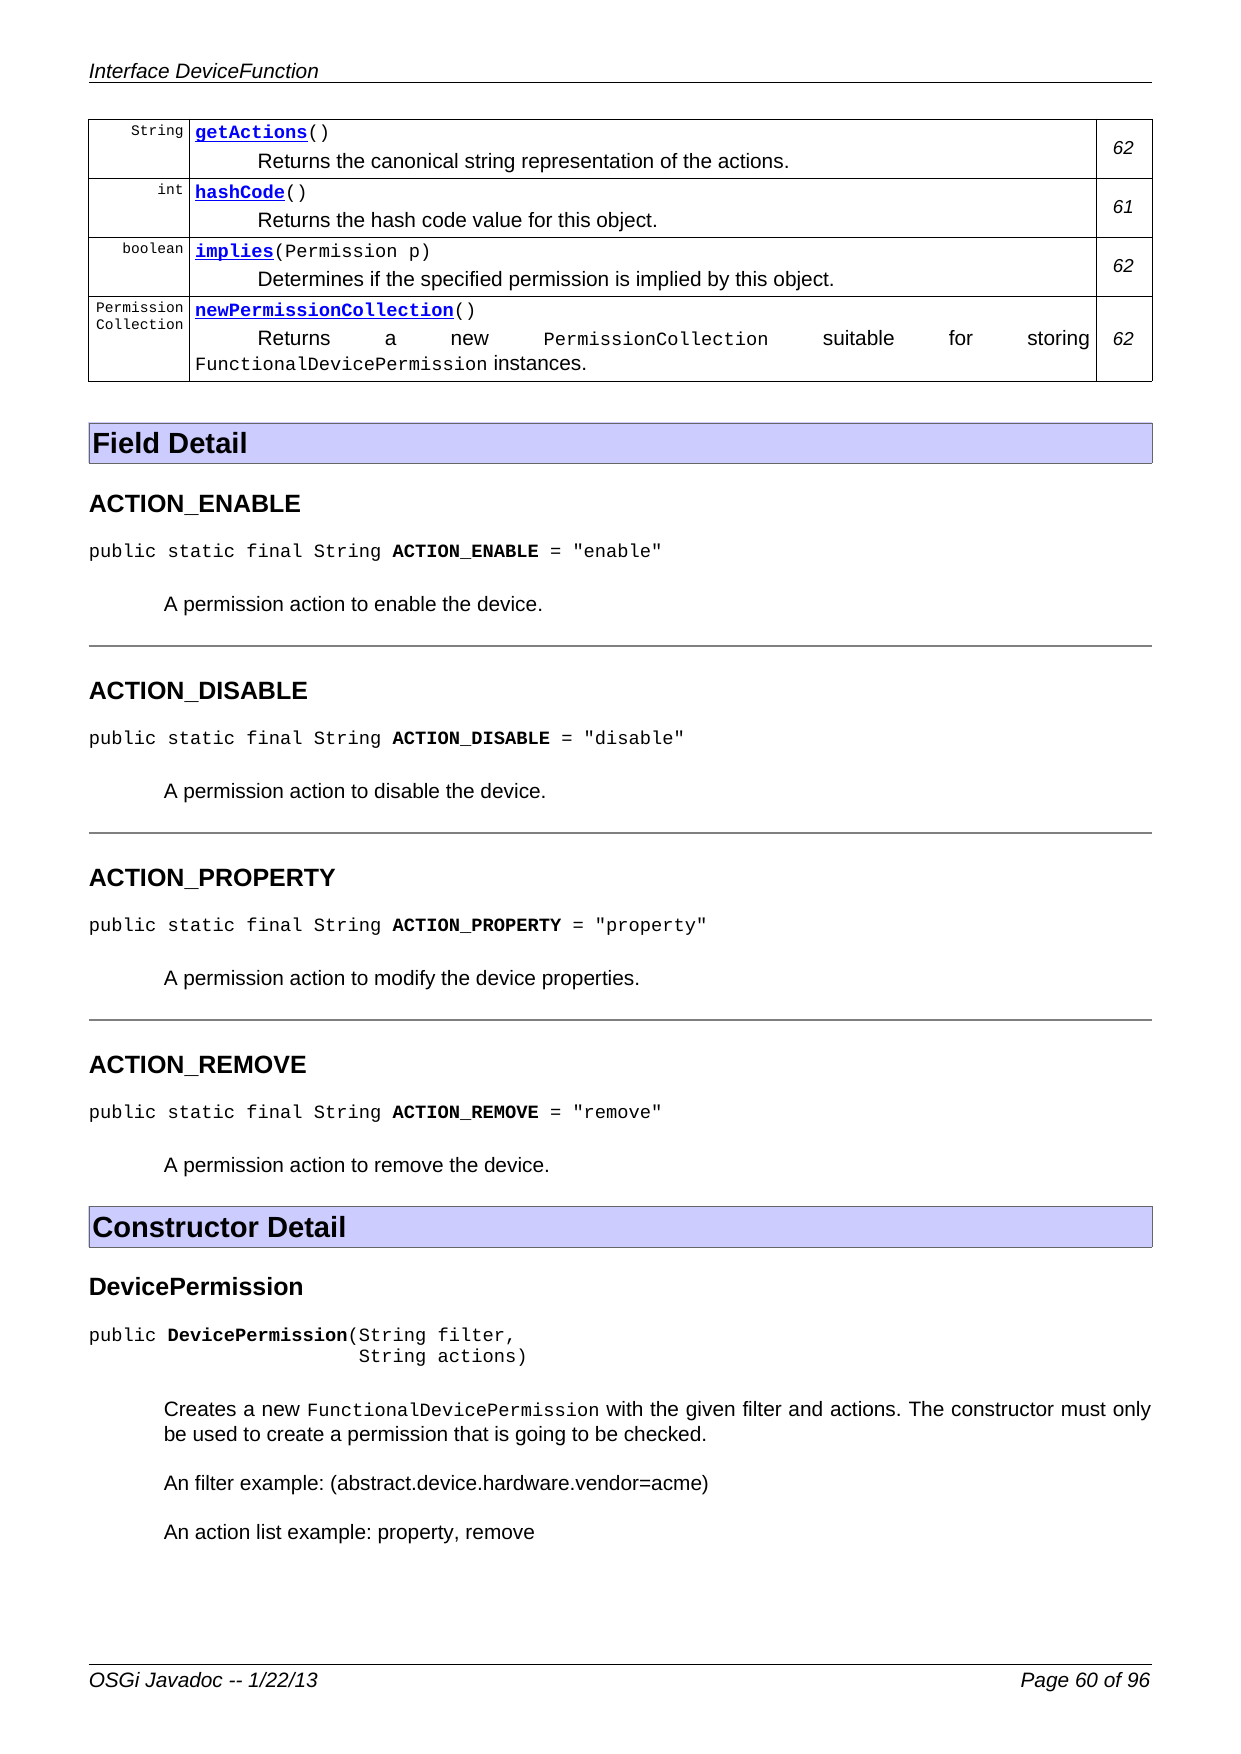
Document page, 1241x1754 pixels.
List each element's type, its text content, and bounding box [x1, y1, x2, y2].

table_cell implies(Permission p) Determines if the specified permission is implied by this object. [190, 238, 1096, 296]
table_cell newPermissionCollection() Returns a new PermissionCollection suitable for storing FunctionalDevicePermission instances. [190, 297, 1096, 381]
text public static final String ACTION_REMOVE = "remove" [88, 1103, 1152, 1124]
text public static final String ACTION_DISABLE = "disable" [88, 729, 1152, 750]
subtitle Constructor Detail [90, 1207, 1152, 1247]
text An action list example: property, remove [163, 1520, 1152, 1544]
table_cell 51 [1097, 297, 1152, 381]
table_cell 50 [1097, 238, 1152, 296]
table_cell 50 [1097, 179, 1152, 237]
table_cell hashCode() Returns the hash code value for this object. [190, 179, 1096, 237]
subtitle ACTION_ENABLE [88, 489, 1152, 517]
text Creates a new FunctionalDevicePermission with the given filter and actions. The constructor must only be used to create a permission that is going to be checked. [163, 1397, 1152, 1446]
table_cell boolean [89, 238, 189, 296]
subtitle ACTION_REMOVE [88, 1050, 1152, 1078]
text An filter example: (abstract.device.hardware.vendor=acme) [163, 1471, 1152, 1495]
text A permission action to enable the device. [163, 592, 1152, 616]
text public DevicePermission(String filter, String actions) [88, 1325, 1152, 1368]
text public static final String ACTION_PROPERTY = "property" [88, 916, 1152, 937]
subtitle Field Detail [90, 424, 1152, 463]
subtitle ACTION_PROPERTY [88, 863, 1152, 891]
subtitle ACTION_DISABLE [88, 676, 1152, 704]
text A permission action to disable the device. [163, 779, 1152, 803]
table_cell 50 [1097, 120, 1152, 177]
table_cell PermissionCollection [89, 297, 189, 381]
subtitle DevicePermission [88, 1272, 1152, 1301]
table_cell int [89, 179, 189, 237]
text A permission action to modify the device properties. [163, 966, 1152, 990]
text public static final String ACTION_ENABLE = "enable" [88, 542, 1152, 563]
text A permission action to remove the device. [163, 1153, 1152, 1177]
table_cell getActions() Returns the canonical string representation of the actions. [190, 120, 1096, 177]
table_cell String [89, 120, 189, 177]
